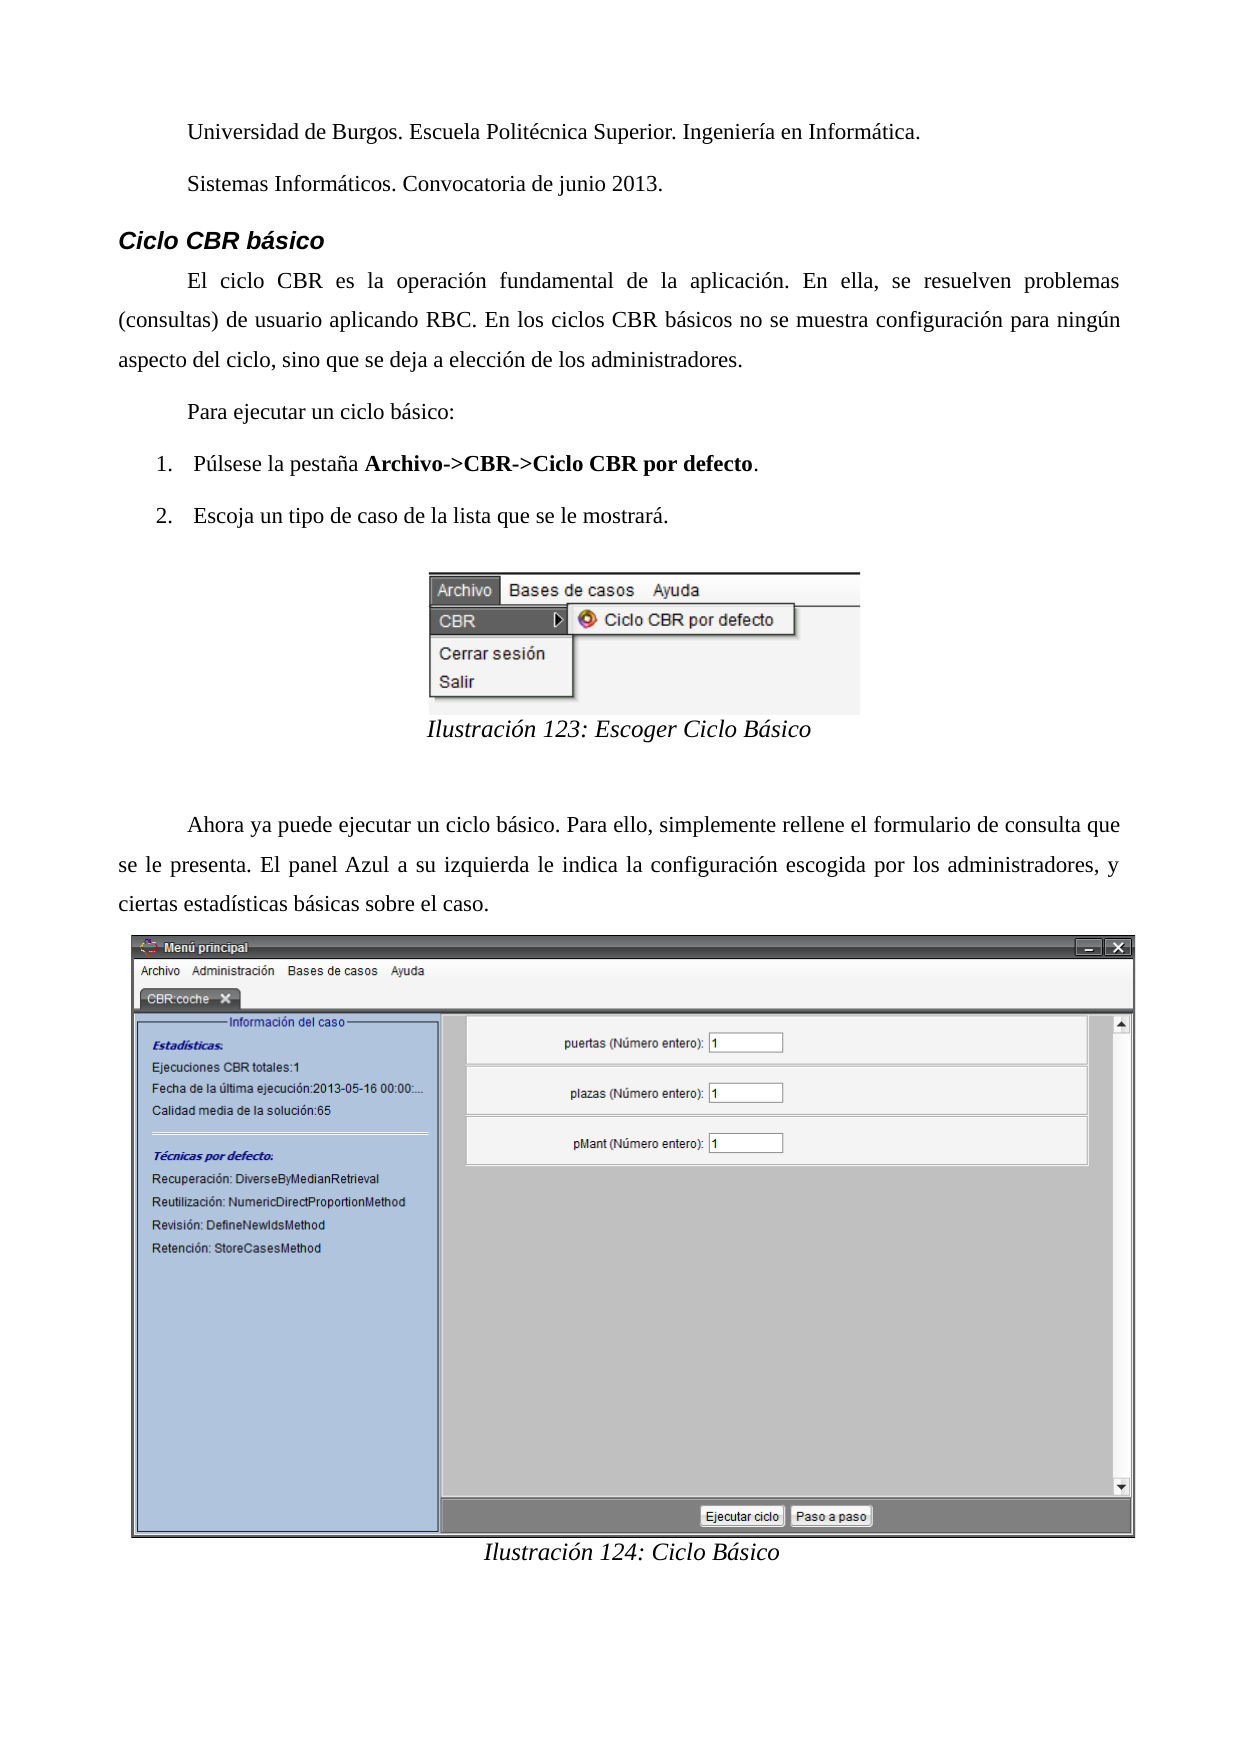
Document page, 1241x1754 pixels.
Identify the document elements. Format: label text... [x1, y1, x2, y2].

text Ilustración 124: Ciclo Básico [131, 1538, 1135, 1566]
list Escoja un tipo de caso de la lista que se le mostrará. [156, 502, 1122, 528]
text Ilustración 123: Escoger Ciclo Básico [298, 566, 942, 743]
text El ciclo CBR es la operación fundamental de la aplicación. En ella, se resuelven problemas (consultas) de usuario aplicando RBC. En los ciclos CBR básicos no se muestra configuración para ningún aspecto del ciclo, sino que se deja a elección de los administradores. [118, 267, 1122, 372]
text Ahora ya puede ejecutar un ciclo básico. Para ello, simplemente rellene el formulario de consulta que se le presenta. El panel Azul a su izquierda le indica la configuración escogida por los administradores, y ciertas estadísticas básicas sobre el caso. [118, 811, 1122, 917]
text Para ejecutar un ciclo básico: [118, 398, 1122, 424]
text [131, 923, 1135, 935]
subtitle Ciclo CBR básico [118, 226, 1122, 254]
list Púlsese la pestaña Archivo->CBR->Ciclo CBR por defecto. [156, 450, 1122, 476]
picture [131, 935, 1135, 1538]
